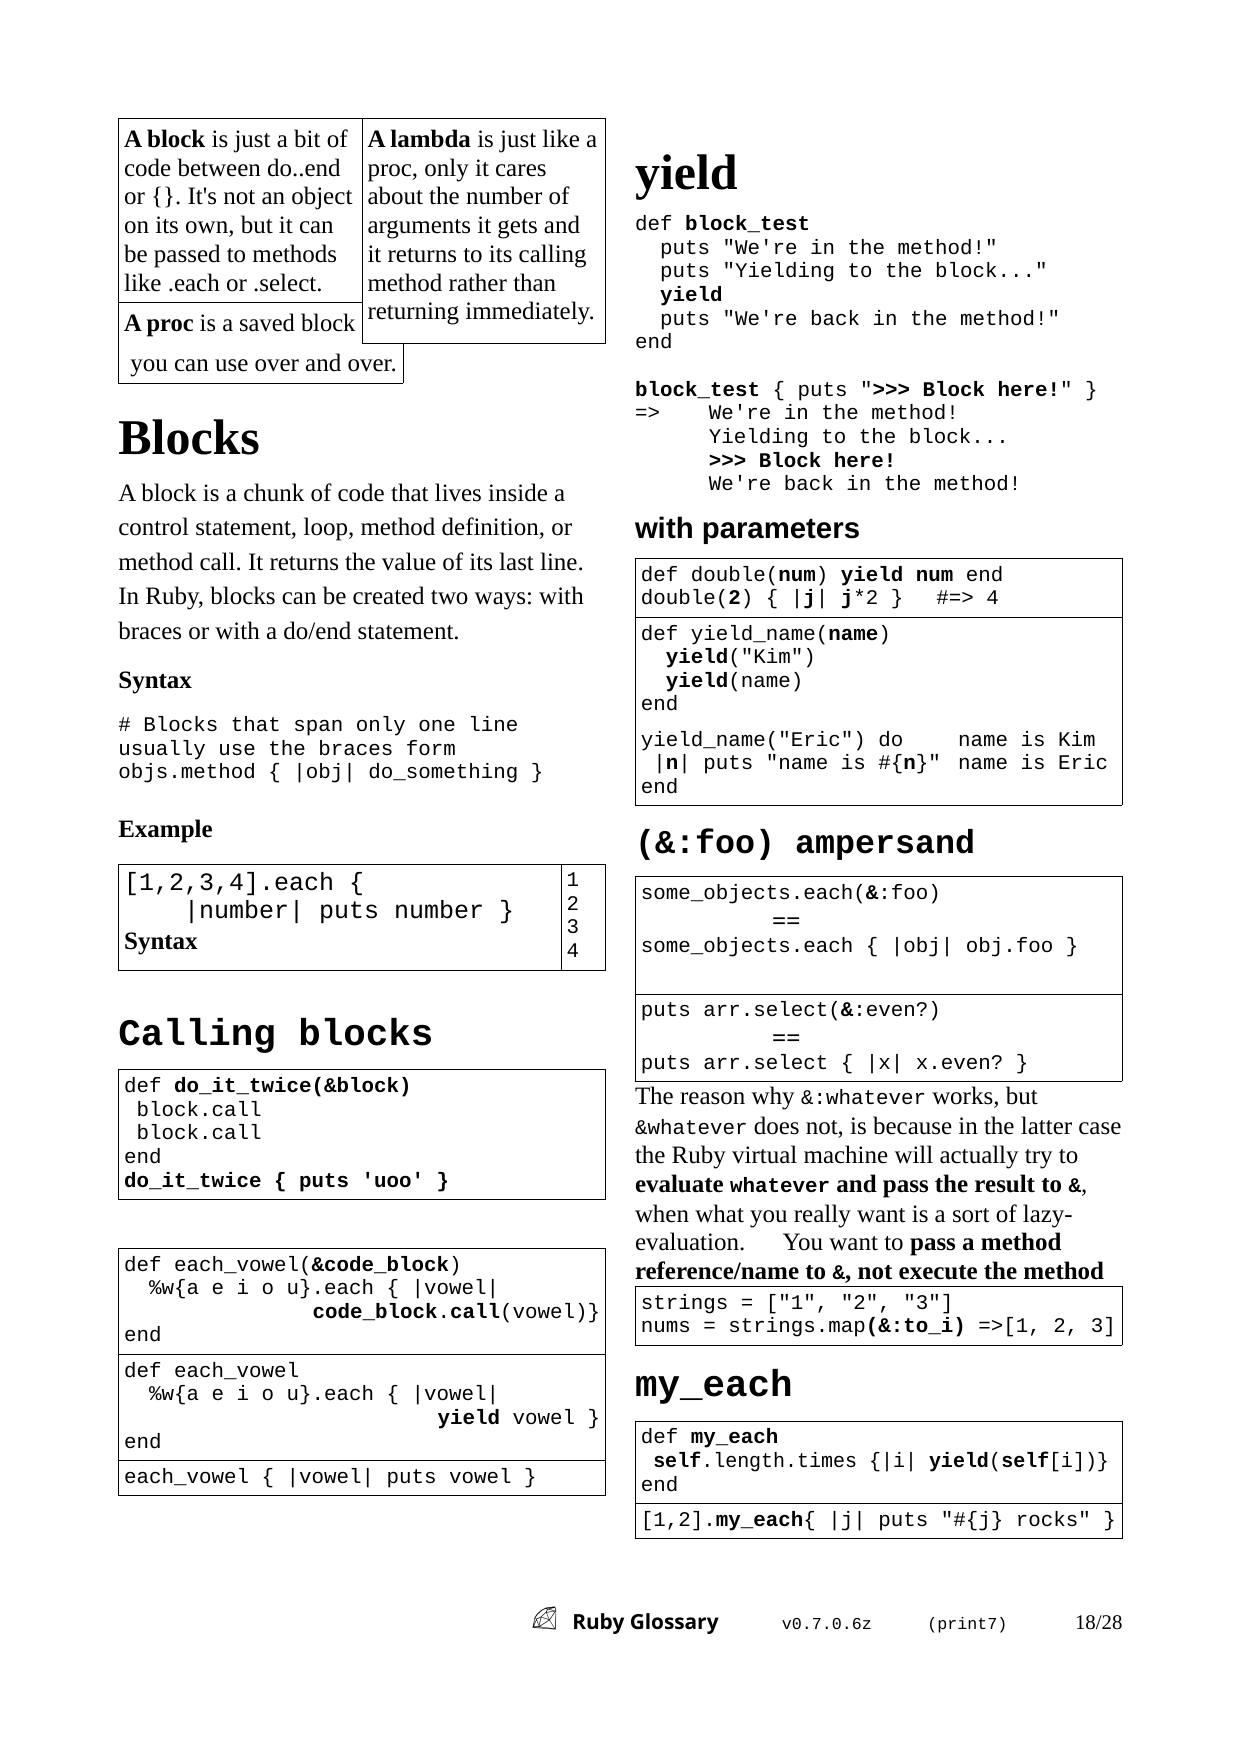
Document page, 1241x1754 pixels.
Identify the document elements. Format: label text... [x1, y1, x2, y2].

text Syntax [118, 665, 605, 694]
table_header def each_vowel(&code_block) %w{a e i o u}.each { |vowel| code_block.call(vowel)} end [119, 1249, 605, 1354]
subtitle Blocks [118, 408, 605, 465]
table_header A lambda is just like a proc, only it cares about the number of arguments it gets and it returns to its calling method rather than returning immediately. [363, 119, 605, 342]
table_header 1 2 3 4 [562, 865, 605, 969]
table_cell [404, 344, 605, 383]
text Example [118, 814, 605, 843]
subtitle Calling blocks [118, 1014, 605, 1057]
text puts "Yielding to the block..." [635, 260, 1122, 284]
table_header [952, 618, 1122, 723]
text puts "We're in the method!" [635, 237, 1122, 260]
table_cell yield_name("Eric") do |n| puts "name is #{n}" end [636, 723, 952, 805]
text end [635, 331, 1122, 355]
table_header def double(num) yield num end double(2) { |j| j*2 } #=> 4 [636, 559, 1122, 617]
table_header def yield_name(name) yield("Kim") yield(name) end [636, 618, 952, 723]
table_cell [1,2].my_each{ |j| puts "#{j} rocks" } [636, 1504, 1122, 1538]
text We're back in the method! [635, 473, 1122, 497]
table_header [1,2,3,4].each { |number| puts number } Syntax [119, 865, 561, 969]
text => We're in the method! [635, 402, 1122, 426]
text Yielding to the block... [635, 426, 1122, 449]
text >>> Block here! [635, 449, 1122, 473]
table_header some_objects.each(&:foo) == some_objects.each { |obj| obj.foo } [636, 877, 1122, 993]
table_cell A proc is a saved block [119, 303, 362, 342]
subtitle (&:foo) ampersand [635, 826, 1122, 864]
subtitle with parameters [635, 511, 1122, 545]
table_cell name is Kim name is Eric [952, 723, 1122, 805]
table_cell you can use over and over. [119, 343, 403, 383]
table_cell def each_vowel %w{a e i o u}.each { |vowel| yield vowel } end [119, 1355, 605, 1460]
table_header def do_it_twice(&block) block.call block.call end do_it_twice { puts 'uoo' } [119, 1070, 605, 1199]
picture [530, 1605, 557, 1630]
text puts "We're back in the method!" [635, 308, 1122, 331]
table_cell puts arr.select(&:even?) == puts arr.select { |x| x.even? } [636, 995, 1122, 1081]
text def block_test [635, 213, 1122, 237]
text # Blocks that span only one line usually use the braces form [118, 714, 605, 761]
text A block is a chunk of code that lives inside a control statement, loop, method definition, or method call. It returns the value of its last line. In Ruby, blocks can be created two ways: with braces or with a do/end statement. [118, 478, 605, 644]
text objs.method { |obj| do_something } [118, 761, 605, 785]
table_header A block is just a bit of code between do..end or {}. It's not an object on its own, but it can be passed to methods like .each or .select. [119, 119, 362, 302]
table_header def my_each self.length.times {|i| yield(self[i])} end [636, 1422, 1122, 1503]
table_header strings = ["1", "2", "3"] nums = strings.map(&:to_i) =>[1, 2, 3] [636, 1287, 1122, 1345]
table_cell each_vowel { |vowel| puts vowel } [119, 1461, 605, 1495]
text block_test { puts ">>> Block here!" } [635, 379, 1122, 402]
subtitle yield [635, 143, 1122, 201]
subtitle my_each [635, 1366, 1122, 1408]
text yield [635, 284, 1122, 308]
text The reason why &:whatever works, but &whatever does not, is because in the latter case the Ruby virtual machine will actually try to evaluate whatever and pass the result to &, when what you really want is a sort of lazy-evaluation. You want to pass a method reference/name to &, not execute the method [635, 1082, 1122, 1286]
